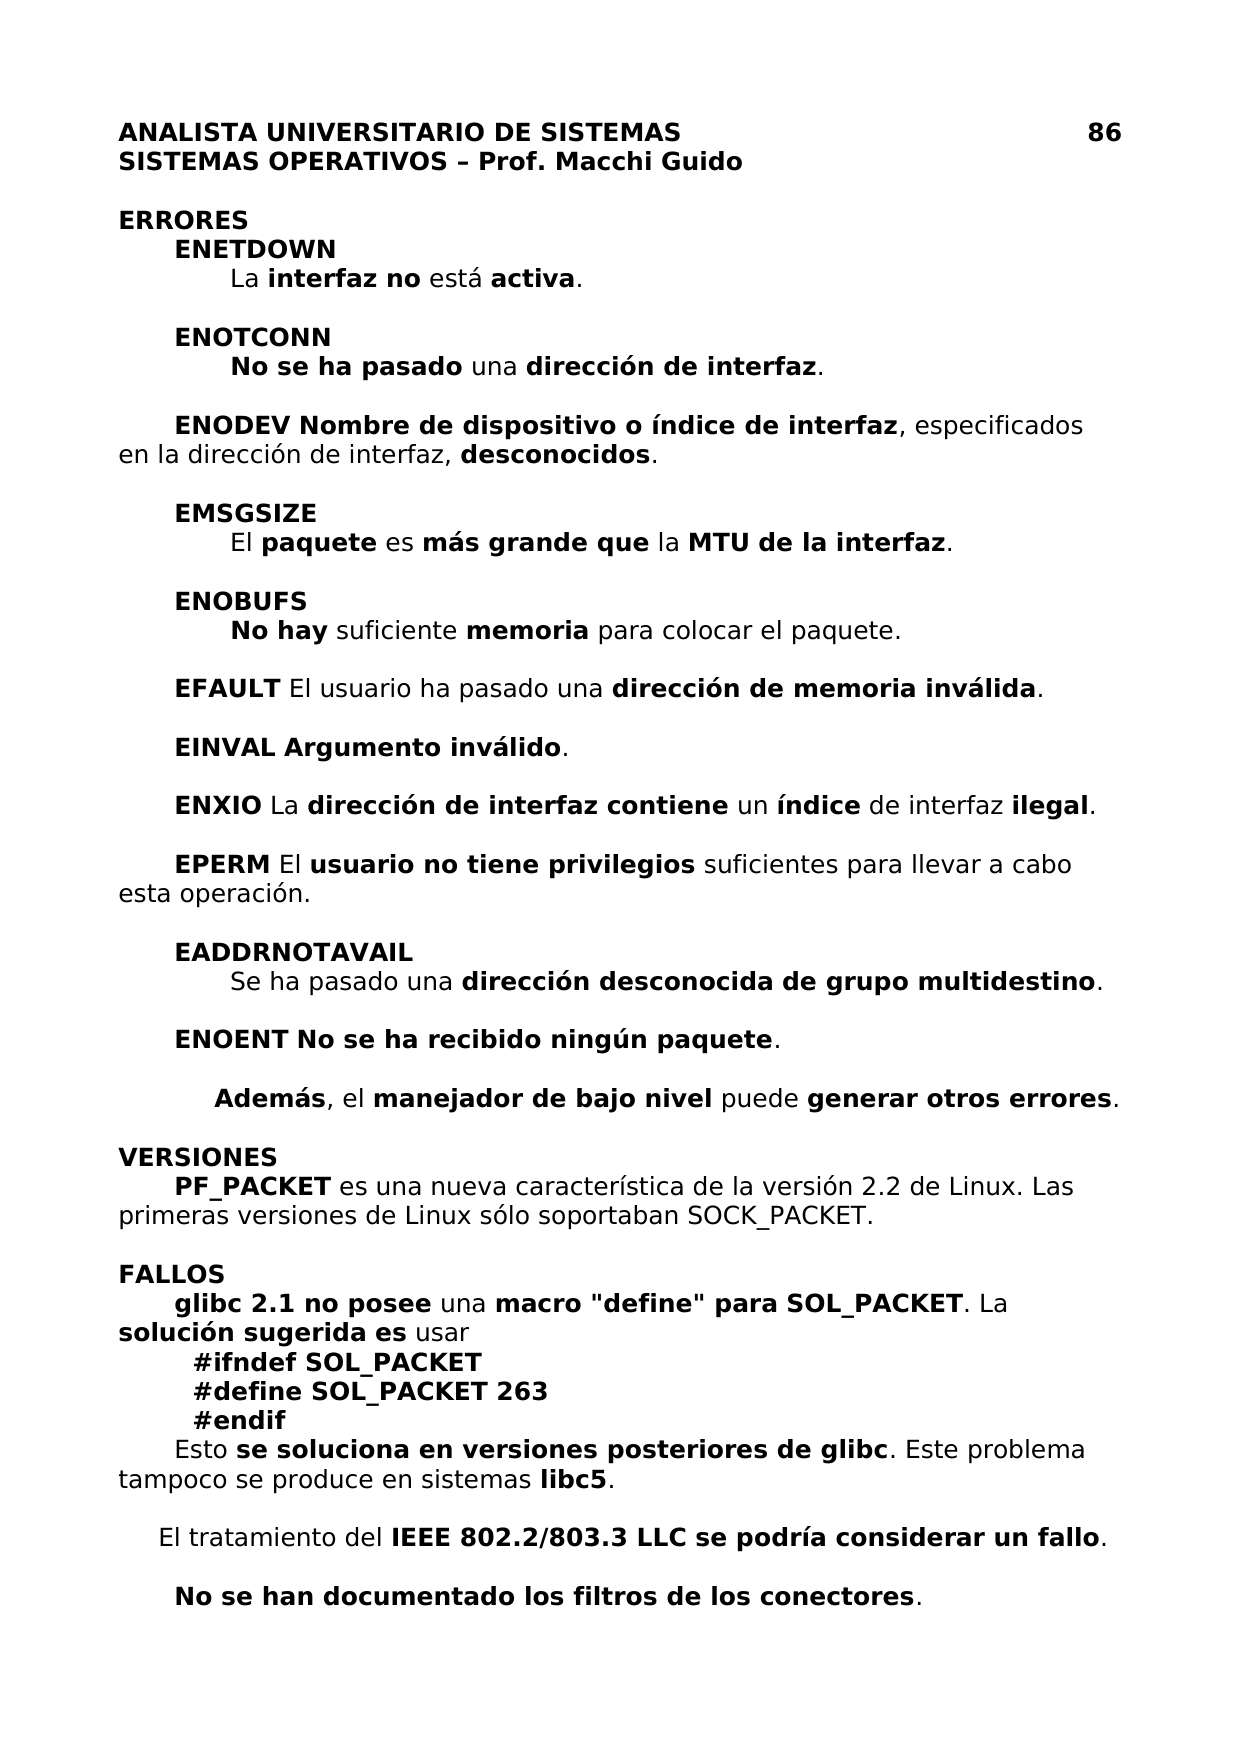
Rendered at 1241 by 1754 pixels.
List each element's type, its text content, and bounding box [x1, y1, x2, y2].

text ENETDOWN [118, 235, 1122, 265]
text No se ha pasado una dirección de interfaz. [118, 352, 1122, 382]
text ENOENT No se ha recibido ningún paquete. [118, 1026, 1122, 1055]
text La interfaz no está activa. [118, 265, 1122, 294]
text El paquete es más grande que la MTU de la interfaz. [118, 528, 1122, 557]
text glibc 2.1 no posee una macro "define" para SOL_PACKET. La solución sugerida es usar [118, 1289, 1122, 1348]
text EFAULT El usuario ha pasado una dirección de memoria inválida. [118, 674, 1122, 704]
text FALLOS [118, 1260, 1122, 1289]
text #define SOL_PACKET 263 [118, 1377, 1122, 1406]
text Además, el manejador de bajo nivel puede generar otros errores. [118, 1084, 1122, 1113]
text Se ha pasado una dirección desconocida de grupo multidestino. [118, 967, 1122, 996]
text VERSIONES [118, 1143, 1122, 1172]
text PF_PACKET es una nueva característica de la versión 2.2 de Linux. Las primeras versiones de Linux sólo soportaban SOCK_PACKET. [118, 1172, 1122, 1231]
text ENOTCONN [118, 323, 1122, 352]
text Esto se soluciona en versiones posteriores de glibc. Este problema tampoco se produce en sistemas libc5. [118, 1436, 1122, 1494]
text El tratamiento del IEEE 802.2/803.3 LLC se podría considerar un fallo. [118, 1523, 1122, 1553]
text ENODEV Nombre de dispositivo o índice de interfaz, especificados en la dirección de interfaz, desconocidos. [118, 411, 1122, 469]
text No se han documentado los filtros de los conectores. [118, 1582, 1122, 1611]
text EPERM El usuario no tiene privilegios suficientes para llevar a cabo esta operación. [118, 850, 1122, 909]
text No hay suficiente memoria para colocar el paquete. [118, 616, 1122, 645]
text #endif [118, 1406, 1122, 1436]
text EINVAL Argumento inválido. [118, 733, 1122, 762]
text #ifndef SOL_PACKET [118, 1348, 1122, 1377]
text ENOBUFS [118, 587, 1122, 616]
text ENXIO La dirección de interfaz contiene un índice de interfaz ilegal. [118, 792, 1122, 821]
text ERRORES [118, 206, 1122, 235]
text EADDRNOTAVAIL [118, 938, 1122, 967]
text EMSGSIZE [118, 499, 1122, 528]
